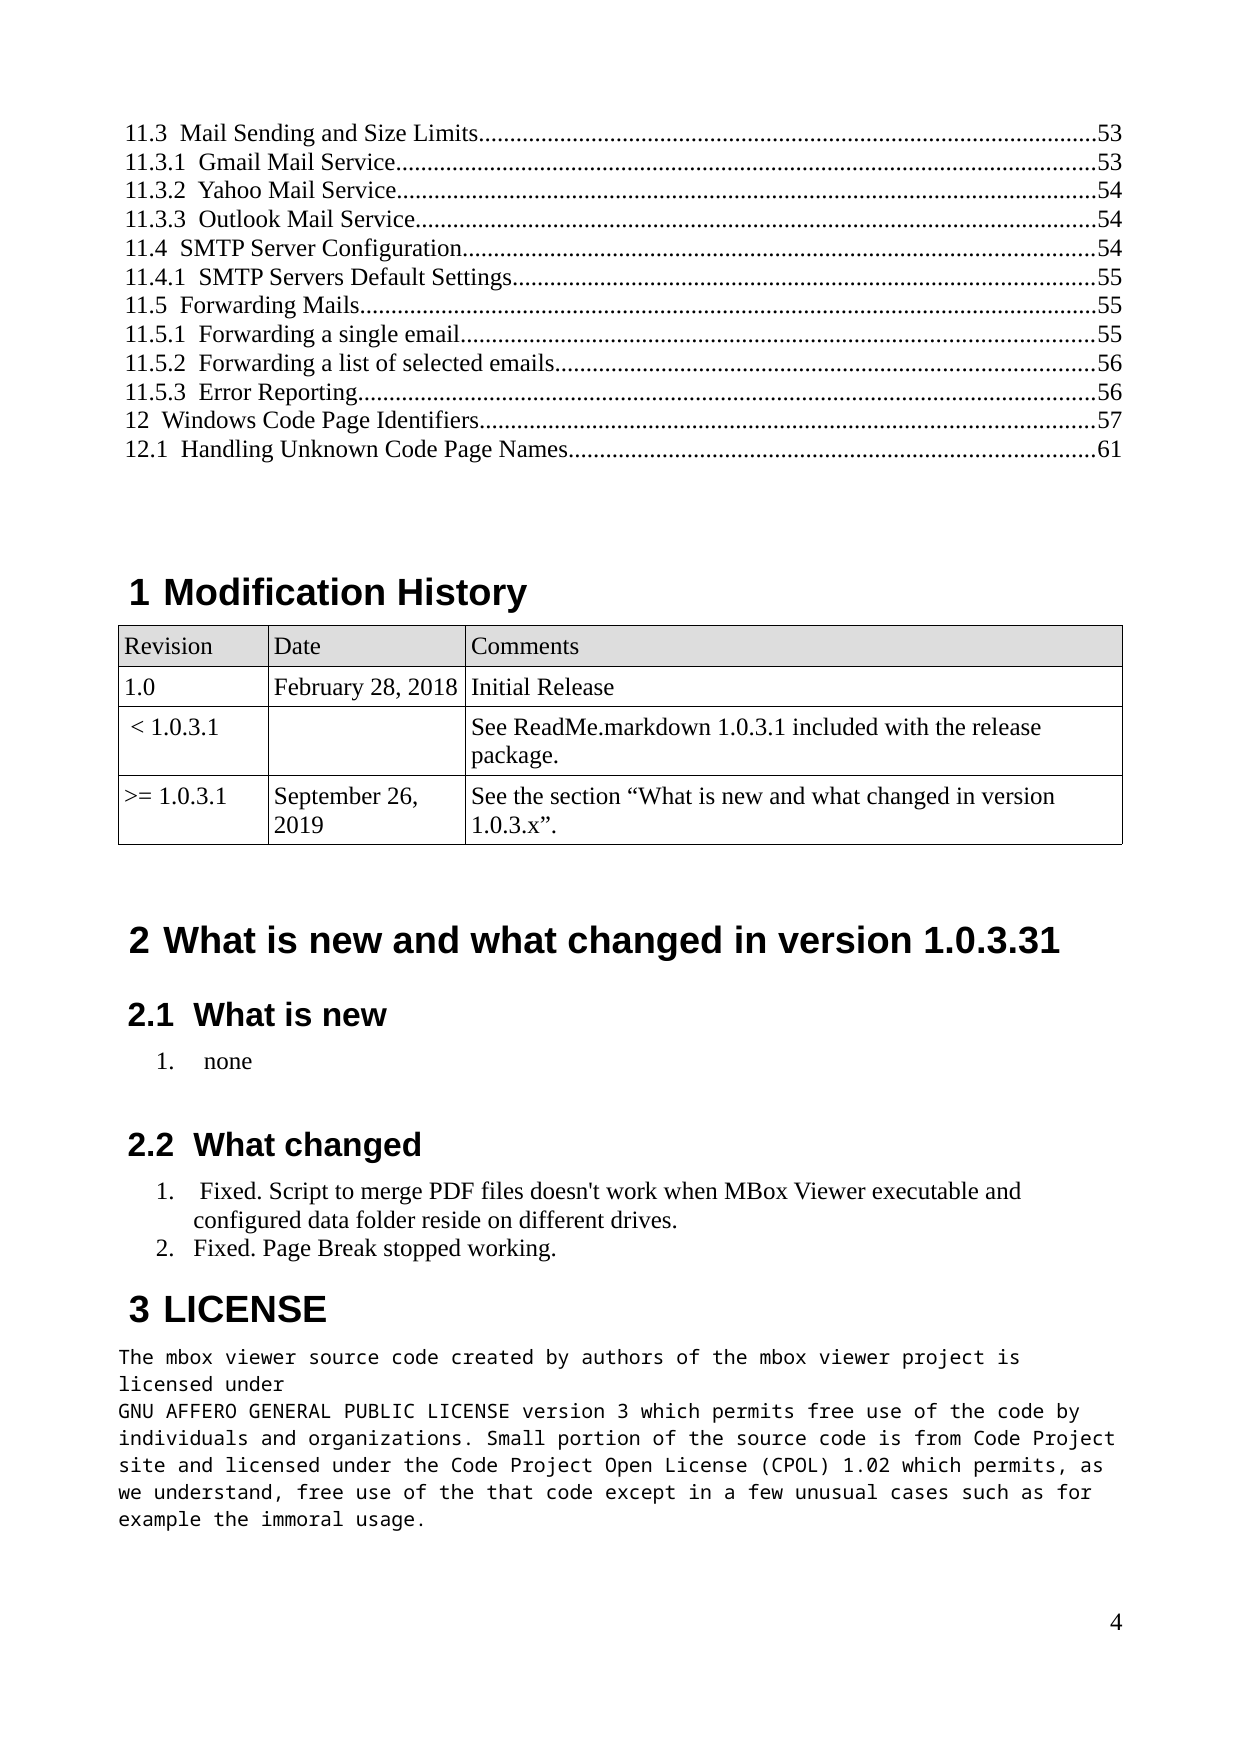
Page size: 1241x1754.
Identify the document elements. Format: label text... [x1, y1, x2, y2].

text 11.3.2 Yahoo Mail Service 54 [118, 176, 1122, 204]
list none [156, 1046, 1122, 1075]
text 11.5.1 Forwarding a single email 55 [118, 319, 1122, 348]
subtitle LICENSE [118, 1287, 1122, 1331]
table_cell See the section “What is new and what changed in version 1.0.3.x”. [466, 776, 1122, 844]
subtitle Modification History [118, 569, 1122, 613]
text 11.5 Forwarding Mails 55 [118, 291, 1122, 319]
subtitle What changed [118, 1125, 1122, 1163]
text The mbox viewer source code created by authors of the mbox viewer project is licensed under [118, 1343, 1122, 1397]
text 12.1 Handling Unknown Code Page Names 61 [118, 434, 1122, 463]
text 11.3 Mail Sending and Size Limits 53 [118, 118, 1122, 147]
table_cell 1.0 [119, 667, 268, 706]
text GNU AFFERO GENERAL PUBLIC LICENSE version 3 which permits free use of the code by individuals and organizations. Small portion of the source code is from Code Project site and licensed under the Code Project Open License (CPOL) 1.02 which permits, as we understand, free use of the that code except in a few unusual cases such as for example the immoral usage. [118, 1397, 1122, 1532]
table_cell February 28, 2018 [269, 667, 465, 706]
table_cell See ReadMe.markdown 1.0.3.1 included with the release package. [466, 707, 1122, 775]
text 11.4 SMTP Server Configuration 54 [118, 233, 1122, 262]
table_cell Initial Release [466, 667, 1122, 706]
table_header Comments [466, 626, 1122, 666]
subtitle What is new [118, 995, 1122, 1034]
text 11.3.3 Outlook Mail Service 54 [118, 204, 1122, 233]
table_cell [269, 707, 465, 775]
text 11.5.2 Forwarding a list of selected emails 56 [118, 348, 1122, 377]
text 11.3.1 Gmail Mail Service 53 [118, 147, 1122, 176]
table_header Revision [119, 626, 268, 666]
table_header Date [269, 626, 465, 666]
table_cell < 1.0.3.1 [119, 707, 268, 775]
subtitle What is new and what changed in version 1.0.3.31 [118, 918, 1122, 962]
list Fixed. Page Break stopped working. [156, 1233, 1122, 1262]
table_cell September 26, 2019 [269, 776, 465, 844]
text 12 Windows Code Page Identifiers 57 [118, 406, 1122, 434]
list Fixed. Script to merge PDF files doesn't work when MBox Viewer executable and configured data folder reside on different drives. [156, 1176, 1122, 1233]
table_cell >= 1.0.3.1 [119, 776, 268, 844]
text 11.4.1 SMTP Servers Default Settings 55 [118, 262, 1122, 291]
text 11.5.3 Error Reporting 56 [118, 377, 1122, 406]
